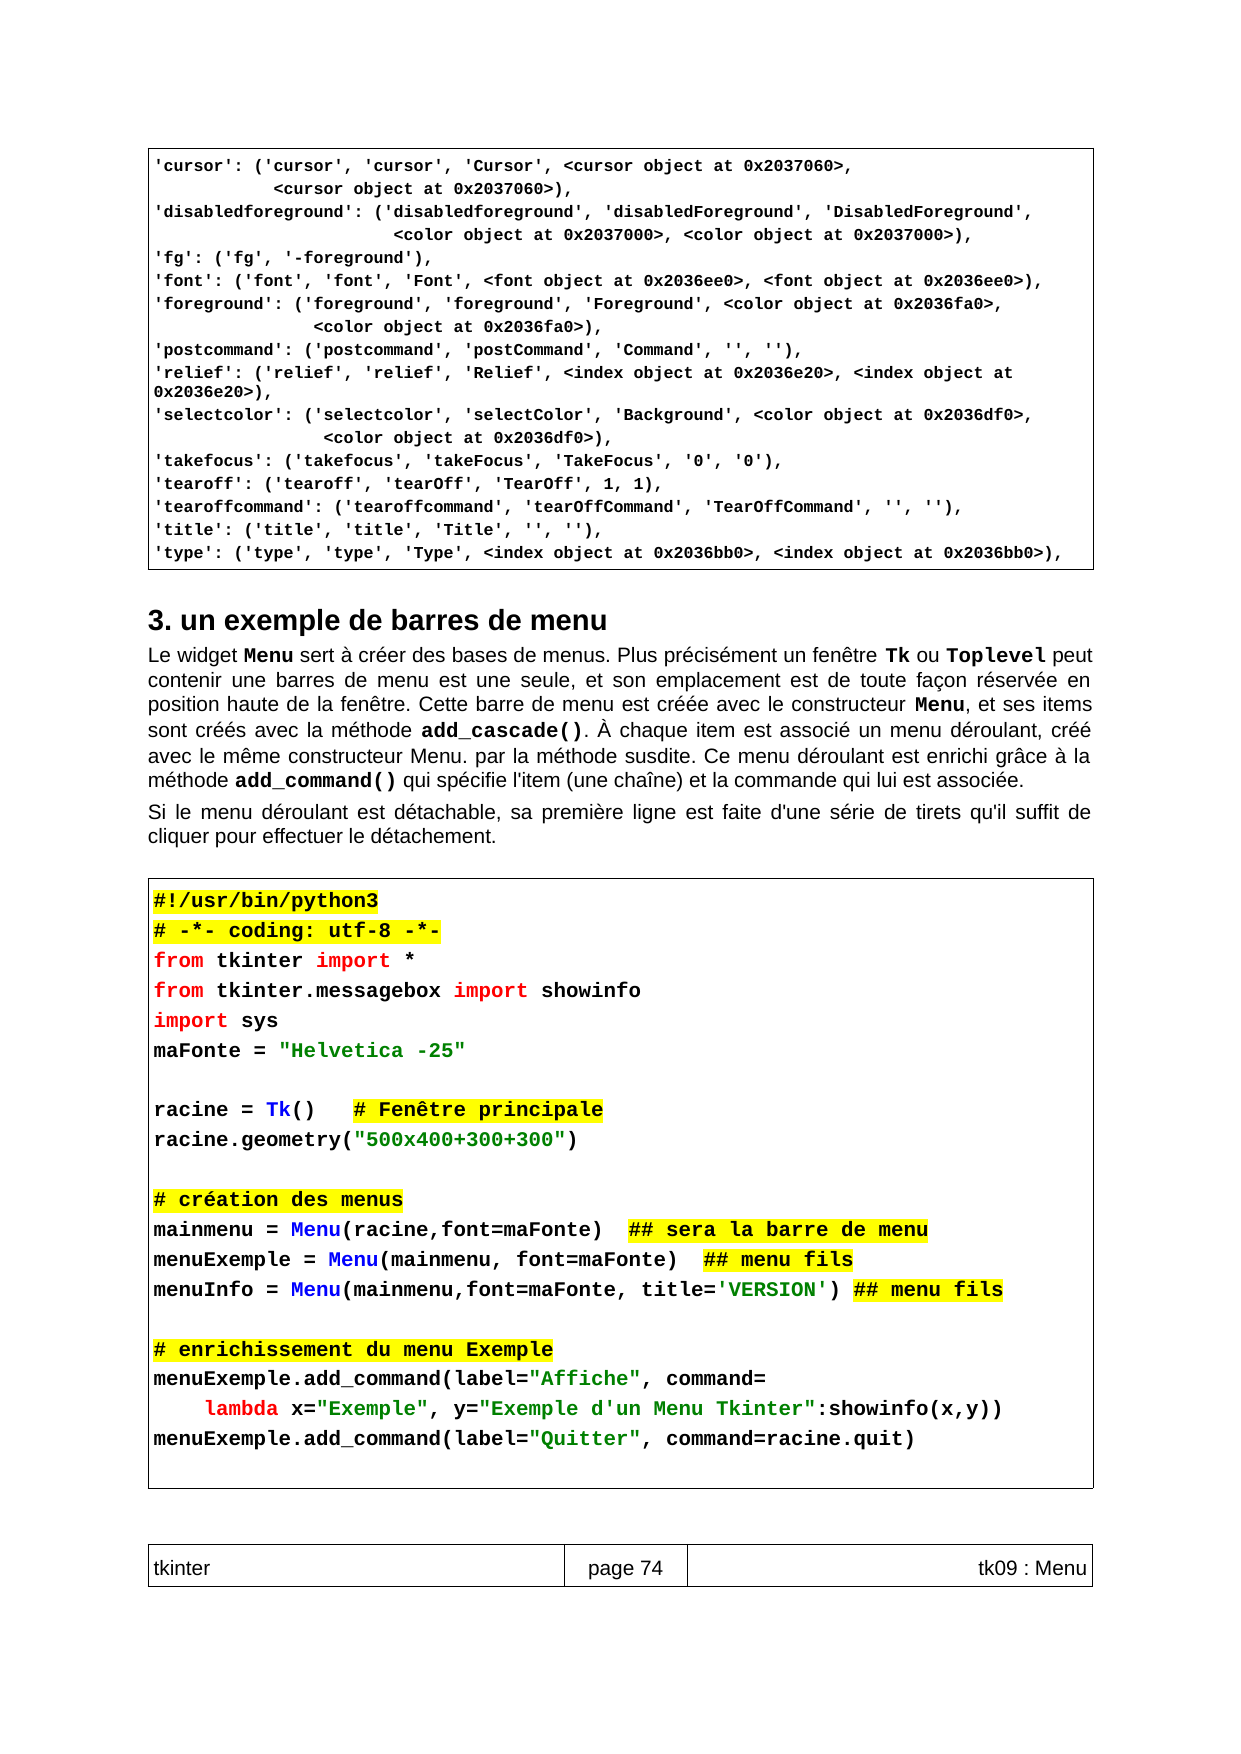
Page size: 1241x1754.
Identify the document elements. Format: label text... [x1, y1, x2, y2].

text Si le menu déroulant est détachable, sa première ligne est faite d'une série de tirets qu'il suffit de cliquer pour effectuer le détachement. [148, 800, 1093, 848]
table_header #!/usr/bin/python3 # -*- coding: utf-8 -*- from tkinter import * from tkinter.messagebox import showinfo import sys maFonte = "Helvetica -25" racine = Tk() # Fenêtre principale racine.geometry("500x400+300+300") # création des menus mainmenu = Menu(racine,font=maFonte) ## sera la barre de menu menuExemple = Menu(mainmenu, font=maFonte) ## menu fils menuInfo = Menu(mainmenu,font=maFonte, title='VERSION') ## menu fils # enrichissement du menu Exemple menuExemple.add_command(label="Affiche", command= lambda x="Exemple", y="Exemple d'un Menu Tkinter":showinfo(x,y)) menuExemple.add_command(label="Quitter", command=racine.quit) [149, 879, 1093, 1487]
table_header 'cursor': ('cursor', 'cursor', 'Cursor', <cursor object at 0x2037060>, <cursor object at 0x2037060>), 'disabledforeground': ('disabledforeground', 'disabledForeground', 'DisabledForeground', <color object at 0x2037000>, <color object at 0x2037000>), 'fg': ('fg', '-foreground'), 'font': ('font', 'font', 'Font', <font object at 0x2036ee0>, <font object at 0x2036ee0>), 'foreground': ('foreground', 'foreground', 'Foreground', <color object at 0x2036fa0>, <color object at 0x2036fa0>), 'postcommand': ('postcommand', 'postCommand', 'Command', '', ''), 'relief': ('relief', 'relief', 'Relief', <index object at 0x2036e20>, <index object at 0x2036e20>), 'selectcolor': ('selectcolor', 'selectColor', 'Background', <color object at 0x2036df0>, <color object at 0x2036df0>), 'takefocus': ('takefocus', 'takeFocus', 'TakeFocus', '0', '0'), 'tearoff': ('tearoff', 'tearOff', 'TearOff', 1, 1), 'tearoffcommand': ('tearoffcommand', 'tearOffCommand', 'TearOffCommand', '', ''), 'title': ('title', 'title', 'Title', '', ''), 'type': ('type', 'type', 'Type', <index object at 0x2036bb0>, <index object at 0x2036bb0>), [149, 149, 1093, 569]
subtitle 3. un exemple de barres de menu [148, 603, 1093, 636]
text Le widget Menu sert à créer des bases de menus. Plus précisément un fenêtre Tk ou Toplevel peut contenir une barres de menu est une seule, et son emplacement est de toute façon réservée en position haute de la fenêtre. Cette barre de menu est créée avec le constructeur Menu, et ses items sont créés avec la méthode add_cascade(). À chaque item est associé un menu déroulant, créé avec le même constructeur Menu. par la méthode susdite. Ce menu déroulant est enrichi grâce à la méthode add_command() qui spécifie l'item (une chaîne) et la commande qui lui est associée. [148, 642, 1093, 794]
